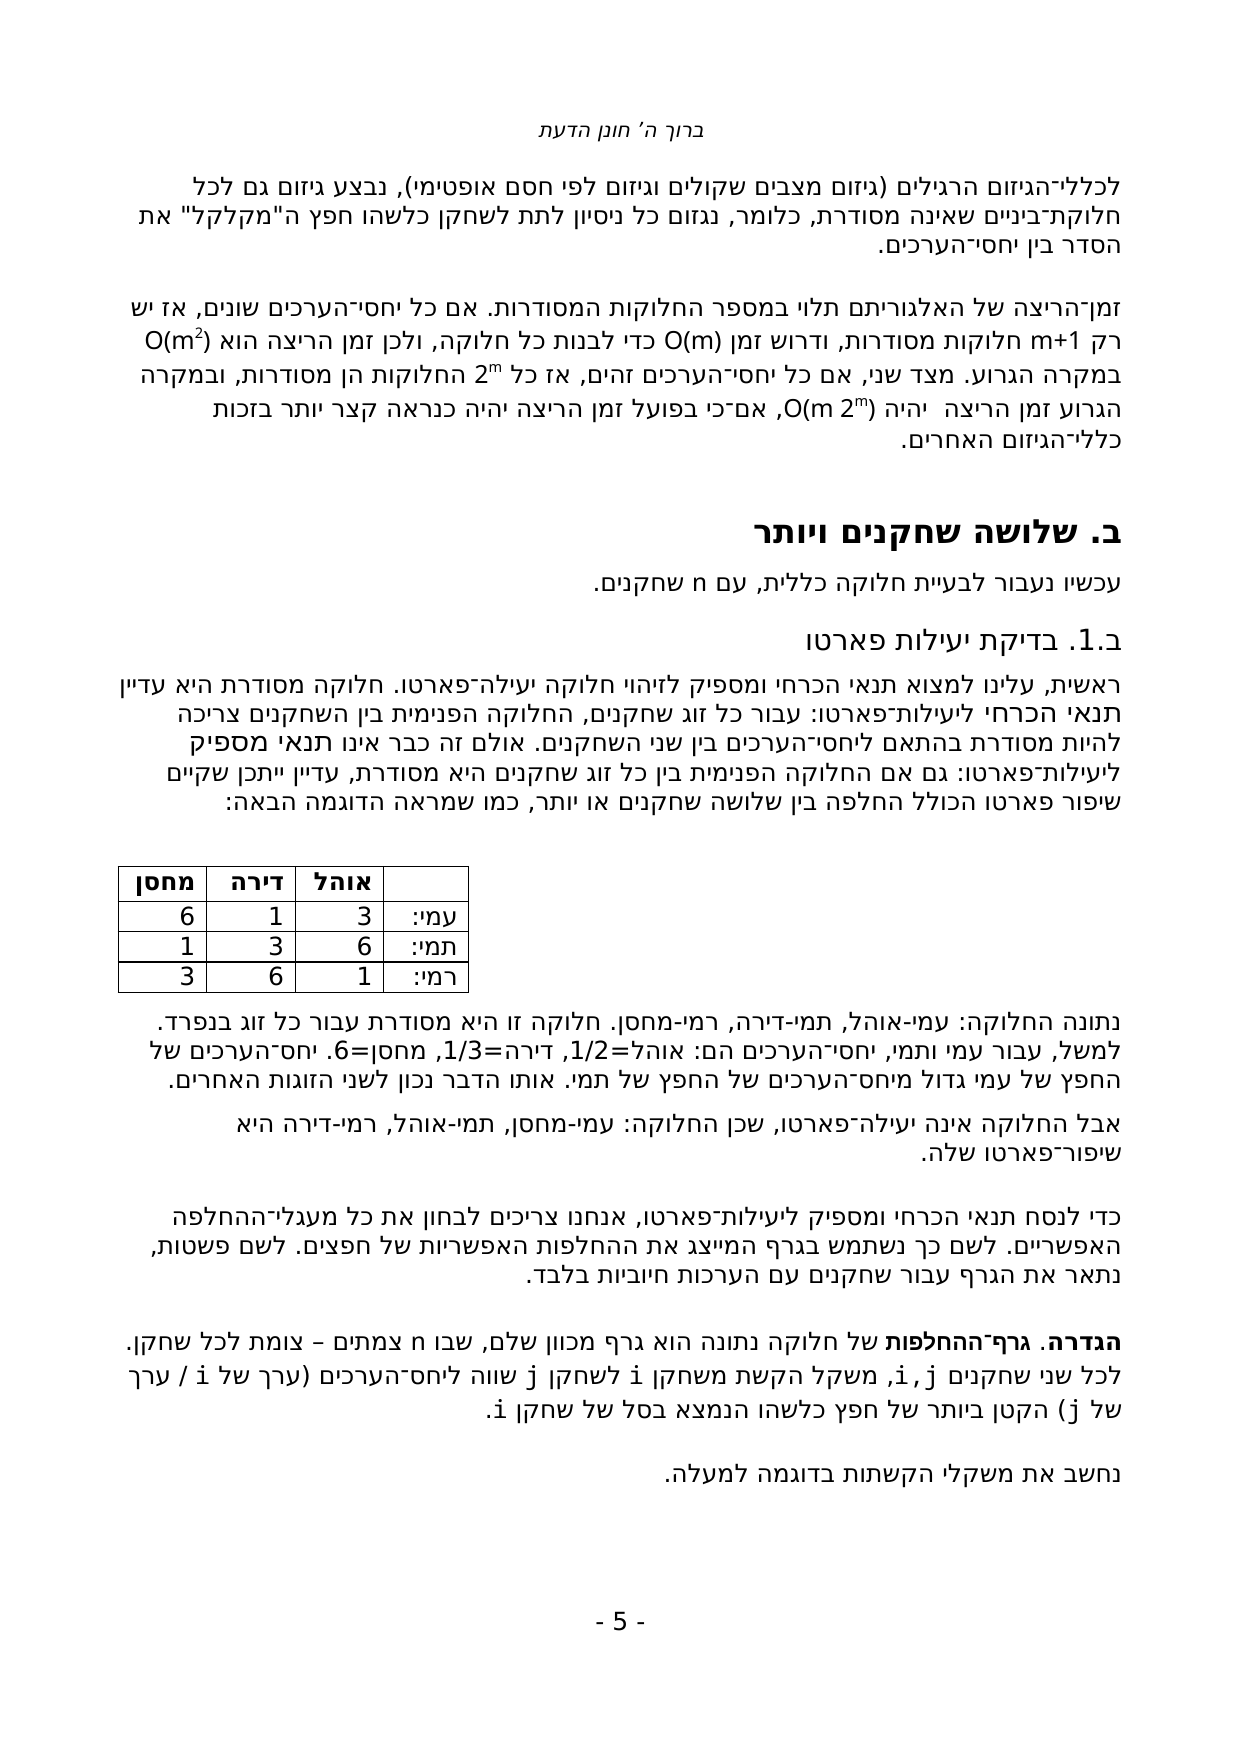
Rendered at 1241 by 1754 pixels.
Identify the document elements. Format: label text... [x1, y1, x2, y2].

text לכללי־הגיזום הרגילים (גיזום מצבים שקולים וגיזום לפי חסם אופטימי), נבצע גיזום גם לכל חלוקת־ביניים שאינה מסודרת, כלומר, נגזום כל ניסיון לתת לשחקן כלשהו חפץ ה"מקלקל" את הסדר בין יחסי־הערכים. [118, 172, 1122, 259]
table_header מחסן [119, 867, 206, 901]
text הגדרה. גרף־ההחלפות של חלוקה נתונה הוא גרף מכוון שלם, שבו n צמתים – צומת לכל שחקן. לכל שני שחקנים i,j, משקל הקשת משחקן i לשחקן j שווה ליחס־הערכים (ערך של i / ערך של j) הקטן ביותר של חפץ כלשהו הנמצא בסל של שחקן i. [118, 1323, 1122, 1425]
table_cell 6 [119, 902, 206, 931]
subtitle ב.1. בדיקת יעילות פארטו [118, 623, 1122, 657]
table_cell תמי: [384, 932, 468, 961]
table_cell 1 [119, 932, 206, 961]
text אבל החלוקה אינה יעילה־פארטו, שכן החלוקה: עמי-מחסן, תמי-אוהל, רמי-דירה היא שיפור־פארטו שלה. [118, 1109, 1122, 1168]
text זמן־הריצה של האלגוריתם תלוי במספר החלוקות המסודרות. אם כל יחסי־הערכים שונים, אז יש רק m+1 חלוקות מסודרות, ודרוש זמן O(m) כדי לבנות כל חלוקה, ולכן זמן הריצה הוא O(m2) במקרה הגרוע. מצד שני, אם כל יחסי־הערכים זהים, אז כל 2m החלוקות הן מסודרות, ובמקרה הגרוע זמן הריצה יהיה O(m 2m), אם־כי בפועל זמן הריצה יהיה כנראה קצר יותר בזכות כללי־הגיזום האחרים. [118, 293, 1122, 454]
table_header אוהל [296, 867, 383, 901]
table_cell 1 [207, 902, 295, 931]
table_cell 3 [296, 902, 383, 931]
text עכשיו נעבור לבעיית חלוקה כללית, עם n שחקנים. [118, 564, 1122, 598]
subtitle ב. שלושה שחקנים ויותר [118, 513, 1122, 552]
table_cell רמי: [384, 963, 468, 992]
table_cell עמי: [384, 902, 468, 931]
table_header דירה [207, 867, 295, 901]
table_cell 3 [119, 963, 206, 992]
table_header [384, 867, 468, 901]
table_cell 6 [207, 963, 295, 992]
table_cell 6 [296, 932, 383, 961]
text נתונה החלוקה: עמי-אוהל, תמי-דירה, רמי-מחסן. חלוקה זו היא מסודרת עבור כל זוג בנפרד. למשל, עבור עמי ותמי, יחסי־הערכים הם: אוהל=1/2, דירה=1/3, מחסן=6. יחס‏־הערכים של החפץ של עמי גדול מיחס־הערכים של החפץ של תמי. אותו הדבר נכון לשני הזוגות האחרים. [118, 1007, 1122, 1095]
text ראשית, עלינו למצוא תנאי הכרחי ומספיק לזיהוי חלוקה יעילה־פארטו. חלוקה מסודרת היא עדיין תנאי הכרחי ליעילות־פארטו: עבור כל זוג שחקנים, החלוקה הפנימית בין השחקנים צריכה להיות מסודרת בהתאם ליחסי־הערכים בין שני השחקנים. אולם זה כבר אינו תנאי מספיק ליעילות־פארטו: גם אם החלוקה הפנימית בין כל זוג שחקנים היא מסודרת, עדיין ייתכן שקיים שיפור פארטו הכולל החלפה בין שלושה שחקנים או יותר, כמו שמראה הדוגמה הבאה: [118, 670, 1122, 816]
text כדי לנסח תנאי הכרחי ומספיק ליעילות־פארטו, אנחנו צריכים לבחון את כל מעגלי־ההחלפה האפשריים. לשם כך נשתמש בגרף המייצג את ההחלפות האפשריות של חפצים. לשם פשטות, נתאר את הגרף עבור שחקנים עם הערכות חיוביות בלבד. [118, 1202, 1122, 1289]
text נחשב את משקלי הקשתות בדוגמה למעלה. [118, 1459, 1122, 1489]
table_cell 3 [207, 932, 295, 961]
table_cell 1 [296, 963, 383, 992]
